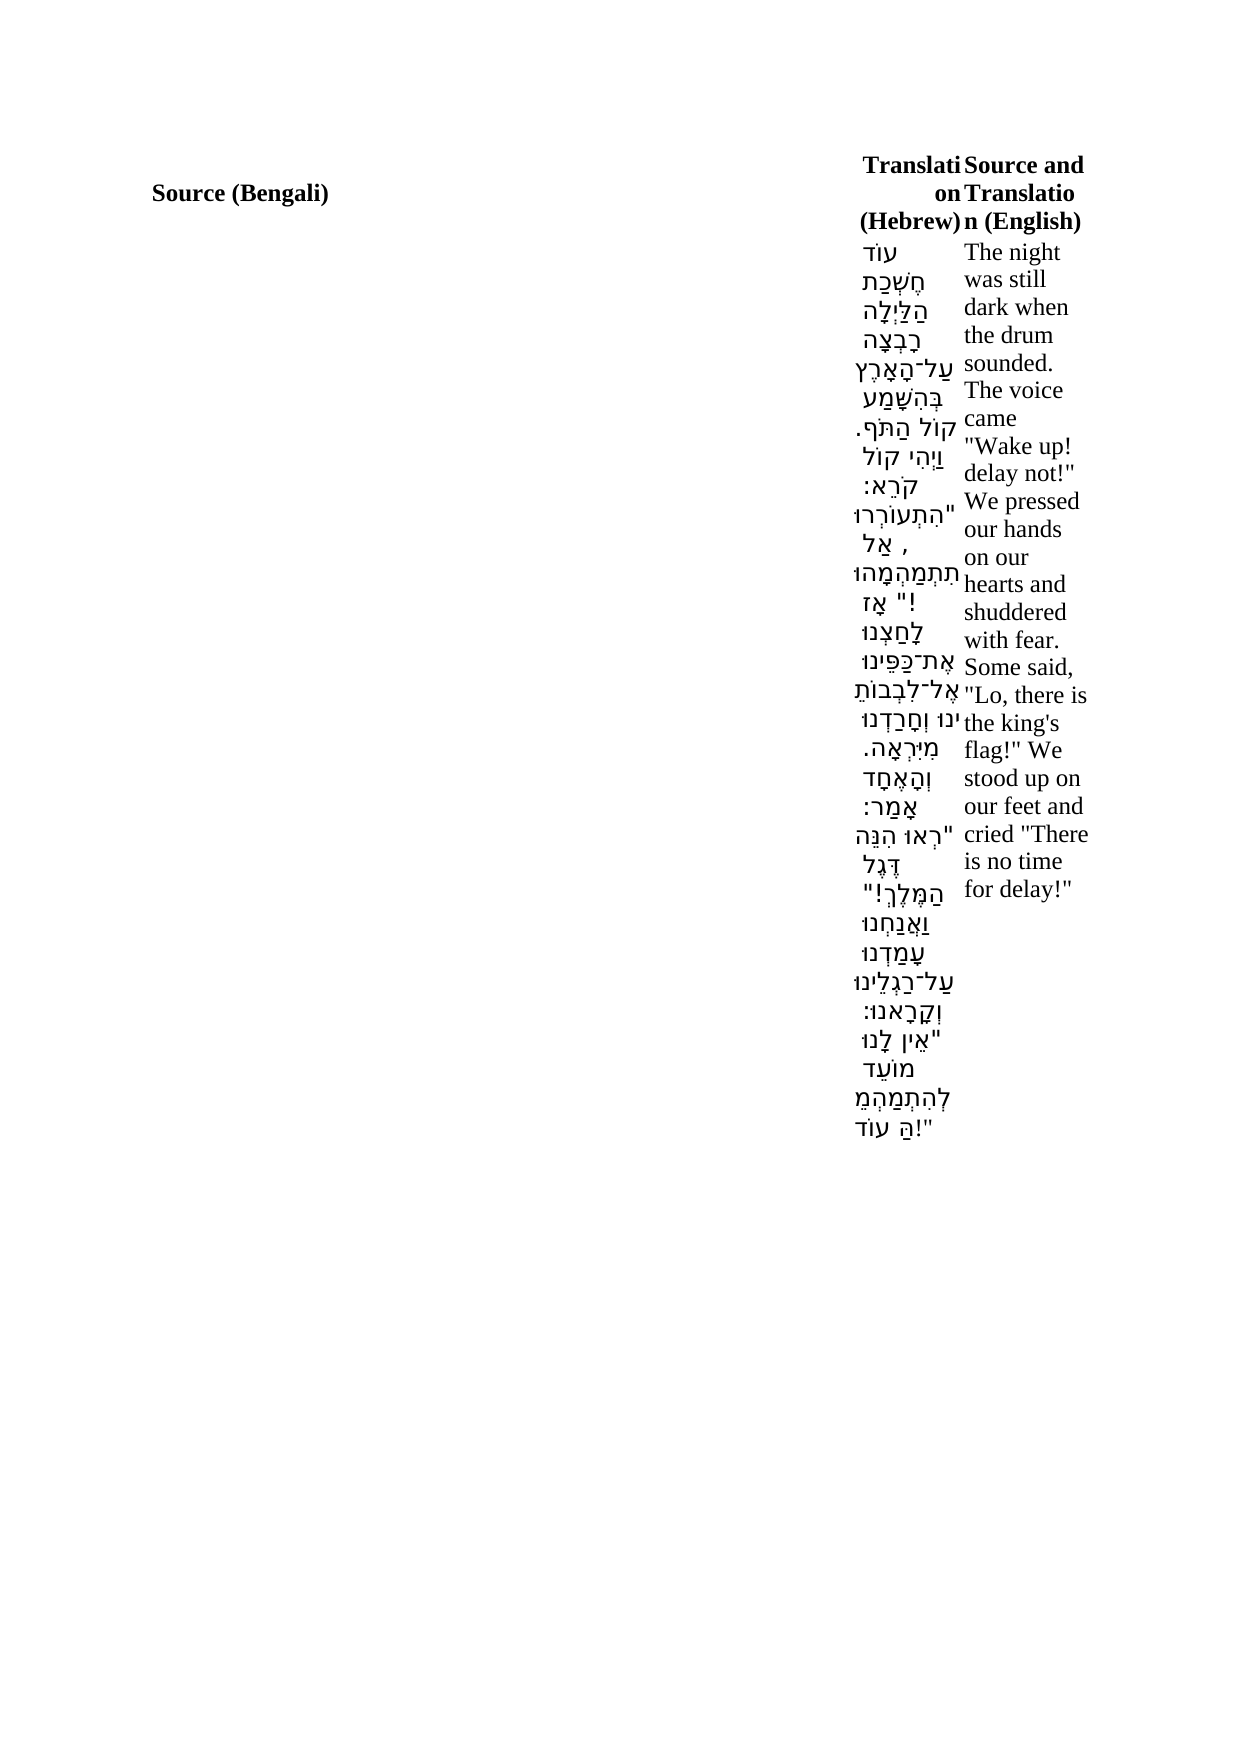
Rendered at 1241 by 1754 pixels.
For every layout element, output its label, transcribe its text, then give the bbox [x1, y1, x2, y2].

table_cell עוֹד חֶשְׁכַת הַלַּיְלָה רָבְצָה עַל־הָאָרֶץ בְּהִשָּׁמַע קוֹל הַתֹּף. וַיְהִי קוֹל קֹרֵא: "הִתְעוֹרְרוּ, אַל תִתְמַהְמָהוּ!" אָז לָחַצְנוּ אֶת־כַּפֵּינוּ אֶל־לִבְבוֹתֵינוּ וְחָרַדְנוּ מִיִּרְאָה. וְהָאֶחָד אָמַר: "רְאוּ הִנֵּה דֶּגֶל הַמֶּלֶךְ!" וַאֲנַחְנוּ עָמַדְנוּ עַל־רַגְלֵינוּ וְקָרָאנוּ: "אֵין לָנוּ מוֹעֵד לְהִתְמַהְמֵהַּ עוֹד!" [853, 236, 962, 1143]
table_cell The night was still dark when the drum sounded. The voice came "Wake up! delay not!" We pressed our hands on our hearts and shuddered with fear. Some said, "Lo, there is the king's flag!" We stood up on our feet and cried "There is no time for delay!" [962, 236, 1090, 1143]
table_header Source (Bengali) [150, 150, 852, 236]
table_header Translation (Hebrew) [853, 150, 962, 236]
table_header Source and Translation (English) [962, 150, 1090, 236]
